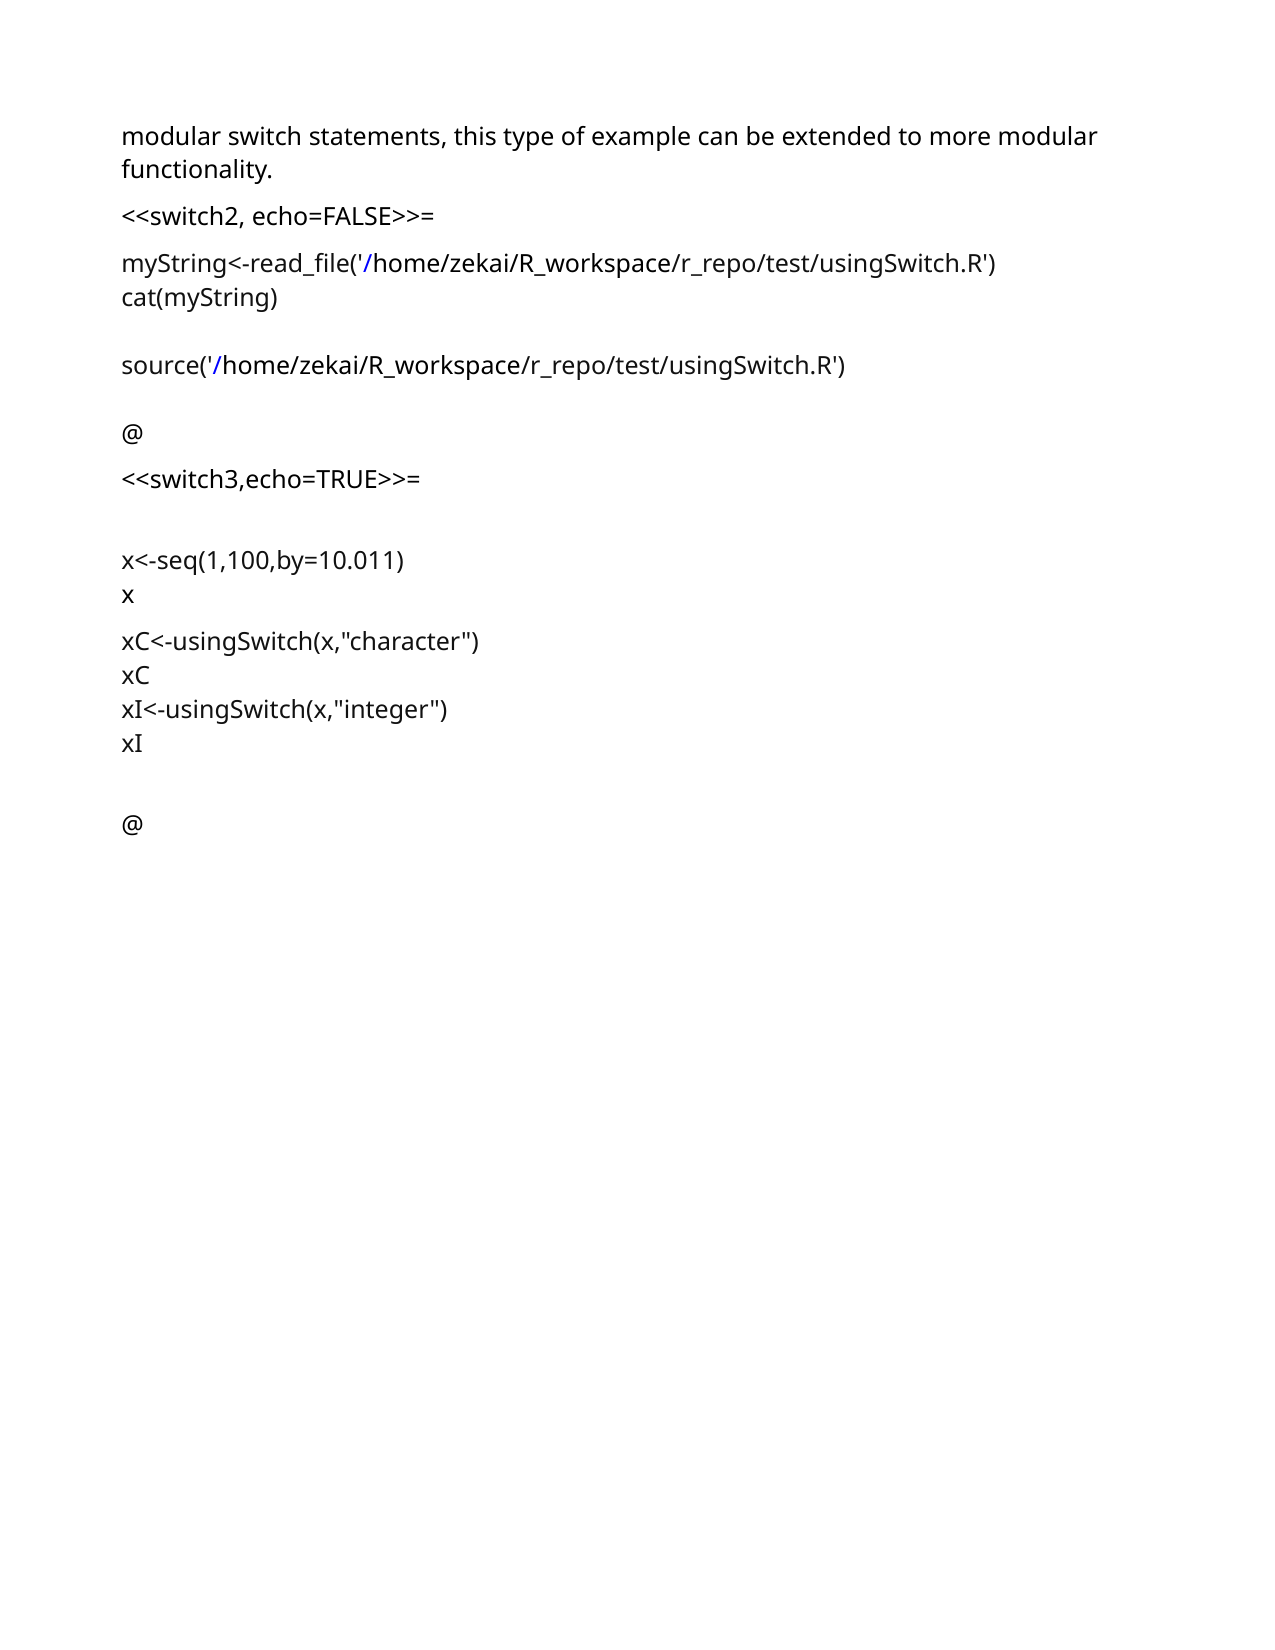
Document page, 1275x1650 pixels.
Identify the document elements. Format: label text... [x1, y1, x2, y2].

text @ [121, 416, 1158, 450]
text modular switch statements, this type of example can be extended to more modular functionality. [121, 118, 1158, 186]
text source('/home/zekai/R_workspace/r_repo/test/usingSwitch.R') [121, 347, 1158, 382]
text x [121, 577, 1158, 611]
text xI [121, 726, 1158, 760]
text xI<-usingSwitch(x,"integer") [121, 692, 1158, 726]
text x<-seq(1,100,by=10.011) [121, 543, 1158, 577]
text xC [121, 657, 1158, 692]
text <<switch3,echo=TRUE>>= [121, 462, 1158, 496]
text myString<-read_file('/home/zekai/R_workspace/r_repo/test/usingSwitch.R') [121, 245, 1158, 279]
text xC<-usingSwitch(x,"character") [121, 623, 1158, 657]
text cat(myString) [121, 279, 1158, 313]
text @ [121, 806, 1158, 840]
text <<switch2, echo=FALSE>>= [121, 199, 1158, 233]
